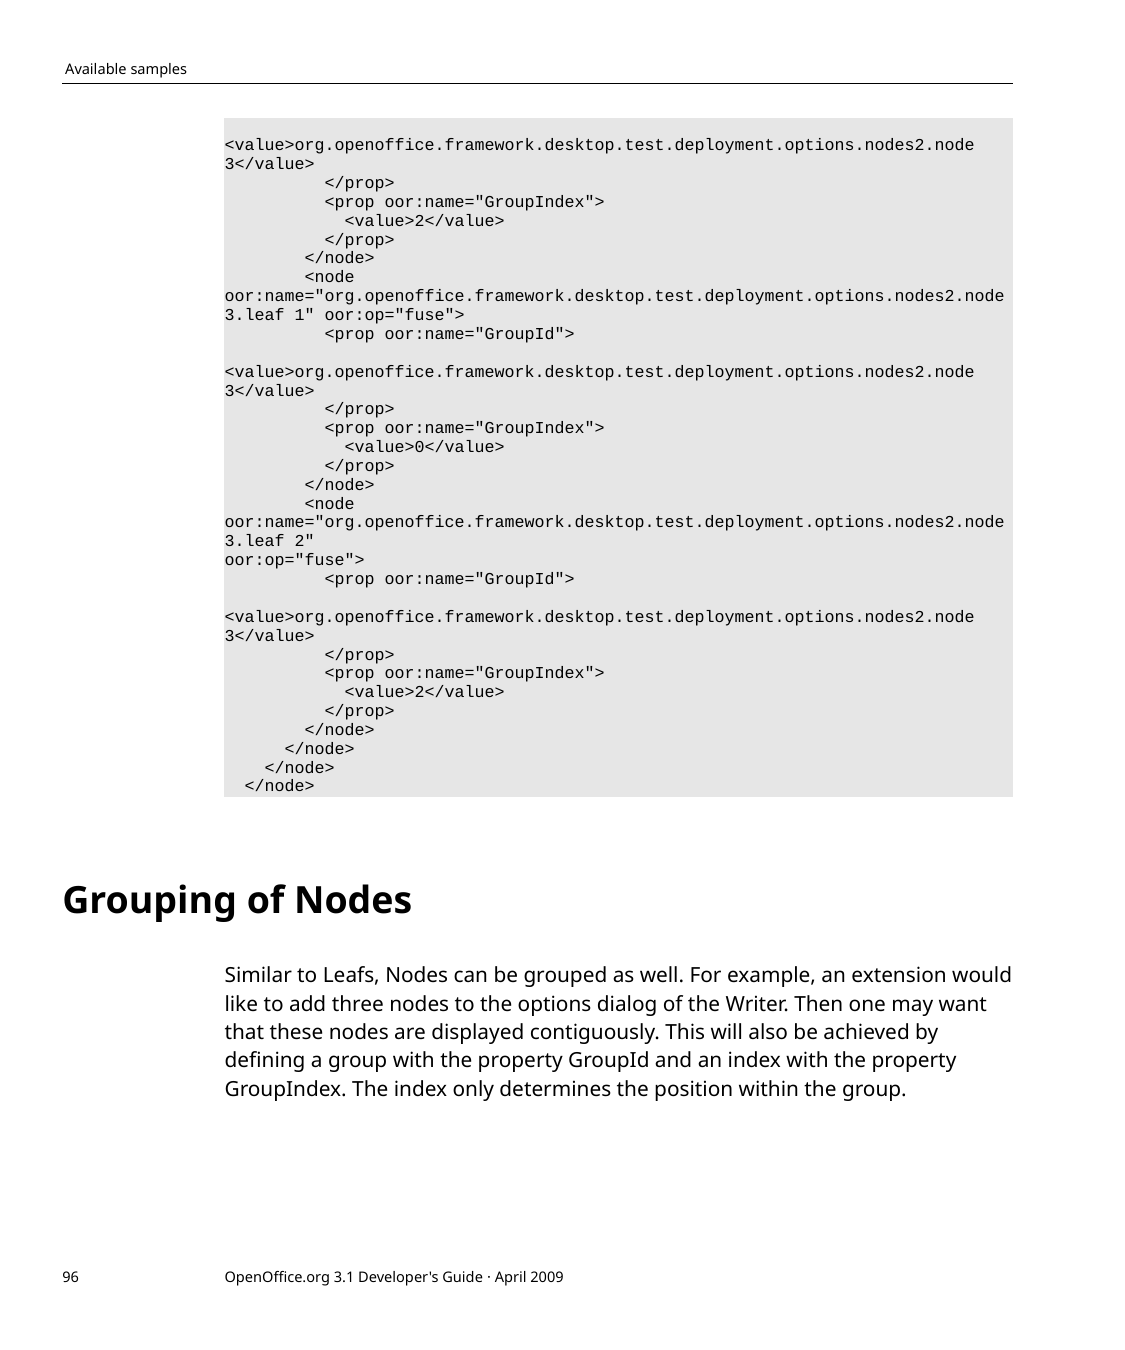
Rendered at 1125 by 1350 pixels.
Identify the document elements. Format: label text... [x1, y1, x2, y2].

text <value>org.openoffice.framework.desktop.test.deployment.options.nodes2.node 3</value> </prop> <prop oor:name="GroupIndex"> <value>2</value> </prop> </node> <node oor:name="org.openoffice.framework.desktop.test.deployment.options.nodes2.node 3.leaf 1" oor:op="fuse"> <prop oor:name="GroupId"> <value>org.openoffice.framework.desktop.test.deployment.options.nodes2.node 3</value> </prop> <prop oor:name="GroupIndex"> <value>0</value> </prop> </node> <node oor:name="org.openoffice.framework.desktop.test.deployment.options.nodes2.node 3.leaf 2" oor:op="fuse"> <prop oor:name="GroupId"> <value>org.openoffice.framework.desktop.test.deployment.options.nodes2.node 3</value> </prop> <prop oor:name="GroupIndex"> <value>2</value> </prop> </node> </node> </node> </node> [224, 118, 1013, 797]
text Similar to Leafs, Nodes can be grouped as well. For example, an extension would like to add three nodes to the options dialog of the Writer. Then one may want that these nodes are displayed contiguously. This will also be achieved by defining a group with the property GroupId and an index with the property GroupIndex. The index only determines the position within the group. [224, 960, 1013, 1102]
subtitle Grouping of Nodes [62, 874, 1013, 925]
